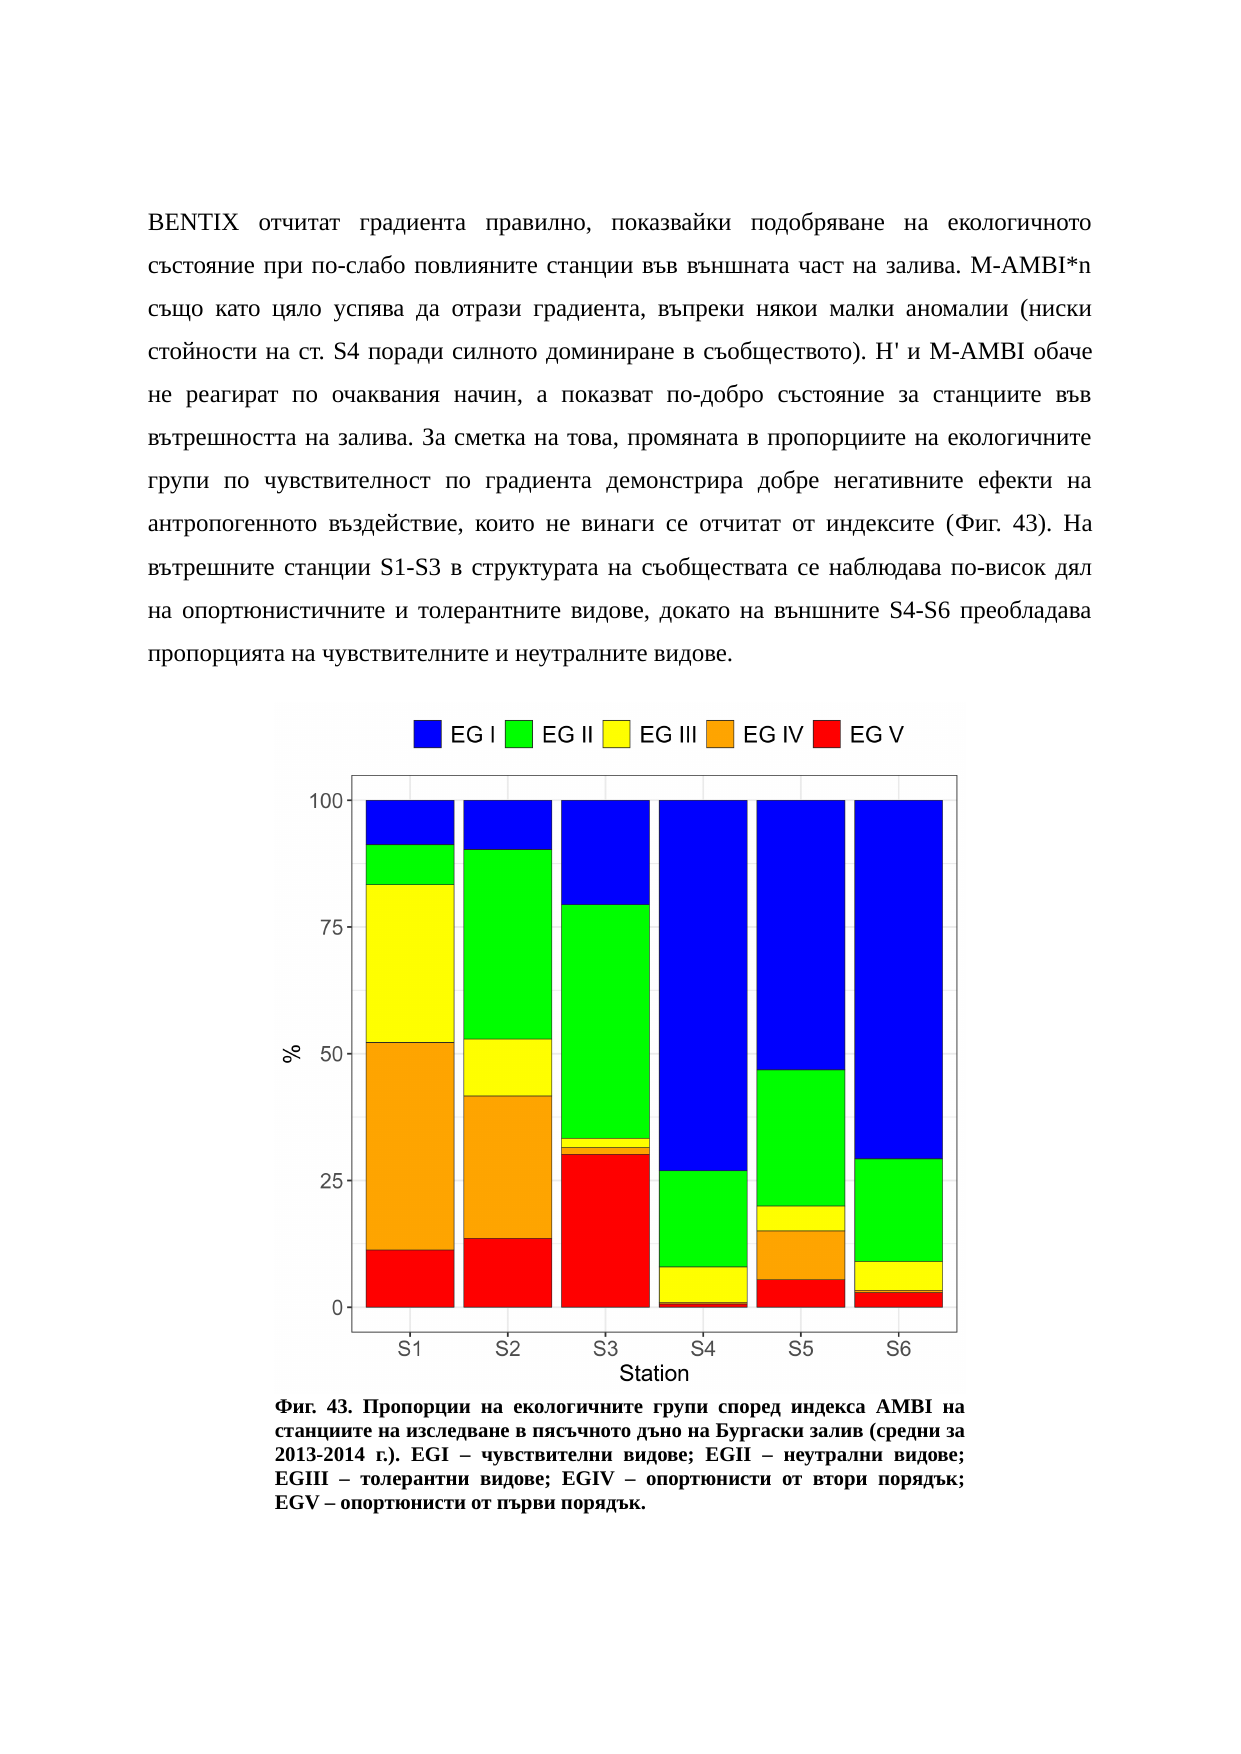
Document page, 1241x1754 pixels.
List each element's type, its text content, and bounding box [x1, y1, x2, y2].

text Фиг. 43. Пропорции на екологичните групи според индекса AMBI на станциите на изследване в пясъчното дъно на Бургаски залив (средни за 2013-2014 г.). EGI – чувствителни видове; EGII – неутрални видове; EGIII – толерантни видове; EGIV – опортюнисти от втори порядък; EGV – опортюнисти от първи порядък. [274, 1394, 966, 1514]
picture [274, 702, 966, 1394]
text BENTIX отчитат градиента правилно, показвайки подобряване на екологичното състояние при по-слабо повлияните станции във външната част на залива. M-AMBI*n също като цяло успява да отрази градиента, въпреки някои малки аномалии (ниски стойности на ст. S4 поради силното доминиране в съобществото). H' и M-AMBI обаче не реагират по очаквания начин, а показват по-добро състояние за станциите във вътрешността на залива. За сметка на това, промяната в пропорциите на екологичните групи по чувствителност по градиента демонстрира добре негативните ефекти на антропогенното въздействие, които не винаги се отчитат от индексите (Фиг. 43). На вътрешните станции S1-S3 в структурата на съобществата се наблюдава по-висок дял на опортюнистичните и толерантните видове, докато на външните S4-S6 преобладава пропорцията на чувствителните и неутралните видове. [148, 207, 1093, 667]
